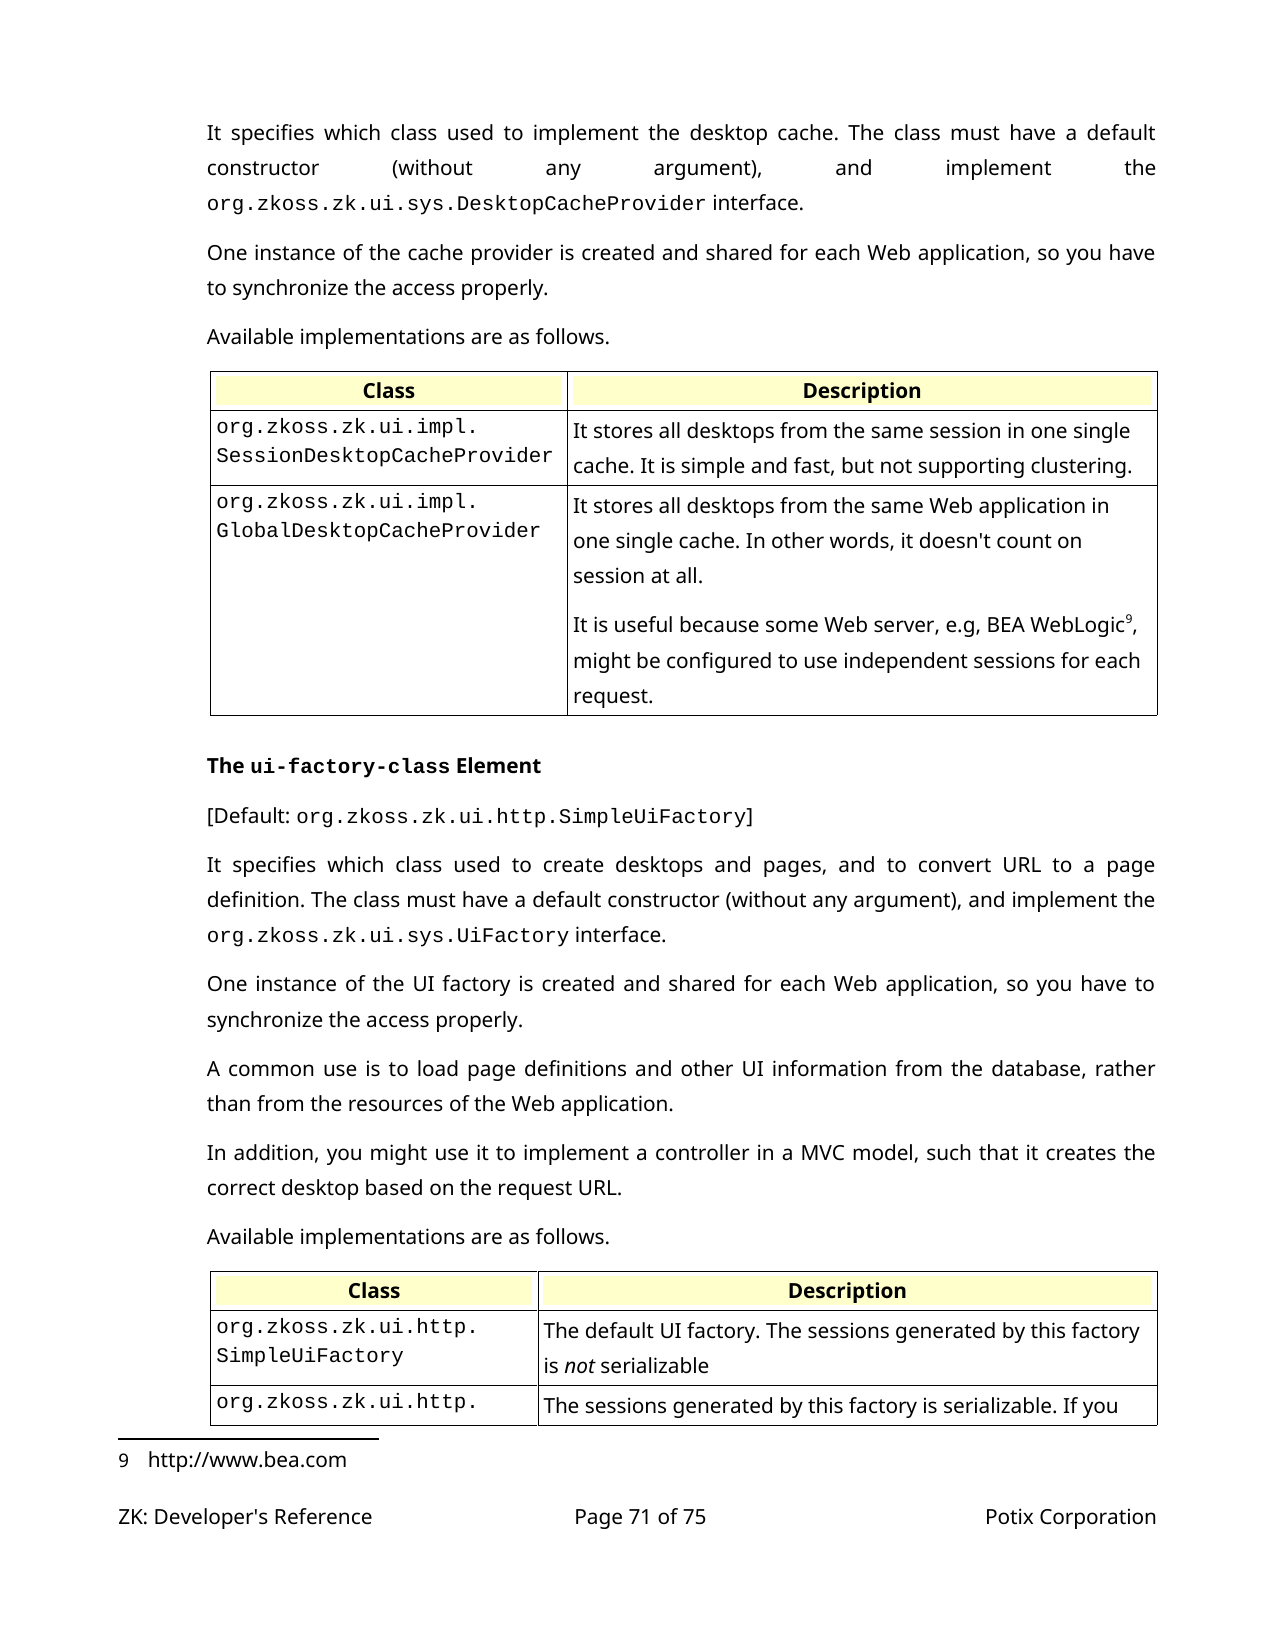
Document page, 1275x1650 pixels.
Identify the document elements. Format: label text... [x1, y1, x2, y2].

text One instance of the UI factory is created and shared for each Web application, so you have to synchronize the access properly. [207, 969, 1157, 1033]
table_cell It stores all desktops from the same session in one single cache. It is simple and fast, but not supporting clustering. [568, 411, 1157, 485]
table_cell org.zkoss.zk.ui.impl. GlobalDesktopCacheProvider [211, 486, 567, 715]
text It specifies which class used to implement the desktop cache. The class must have a default constructor (without any argument), and implement the org.zkoss.zk.ui.sys.DesktopCacheProvider interface. [207, 118, 1157, 217]
table_cell It stores all desktops from the same Web application in one single cache. In other words, it doesn't count on session at all. It is useful because some Web server, e.g, BEA WebLogic, might be configured to use independent sessions for each request. [568, 486, 1157, 715]
table_cell The sessions generated by this factory is serializable. If you [539, 1386, 1157, 1425]
table_header Description [539, 1272, 1157, 1310]
table_header Description [568, 372, 1157, 410]
table_header Class [211, 1272, 537, 1310]
table_header Class [211, 372, 567, 410]
text [Default: org.zkoss.zk.ui.http.SimpleUiFactory] [207, 801, 1157, 829]
text A common use is to load page definitions and other UI information from the database, rather than from the resources of the Web application. [207, 1054, 1157, 1117]
subtitle The ui-factory-class Element [207, 752, 1157, 780]
text One instance of the cache provider is created and shared for each Web application, so you have to synchronize the access properly. [207, 238, 1157, 301]
text In addition, you might use it to implement a controller in a MVC model, such that it creates the correct desktop based on the request URL. [207, 1138, 1157, 1201]
table_cell org.zkoss.zk.ui.http. SimpleUiFactory [211, 1311, 537, 1385]
text Available implementations are as follows. [207, 322, 1157, 350]
text It specifies which class used to create desktops and pages, and to convert URL to a page definition. The class must have a default constructor (without any argument), and implement the org.zkoss.zk.ui.sys.UiFactory interface. [207, 850, 1157, 949]
table_cell org.zkoss.zk.ui.impl. SessionDesktopCacheProvider [211, 411, 567, 485]
text Available implementations are as follows. [207, 1222, 1157, 1250]
table_cell org.zkoss.zk.ui.http. [211, 1386, 537, 1425]
table_cell The default UI factory. The sessions generated by this factory is not serializable [539, 1311, 1157, 1385]
